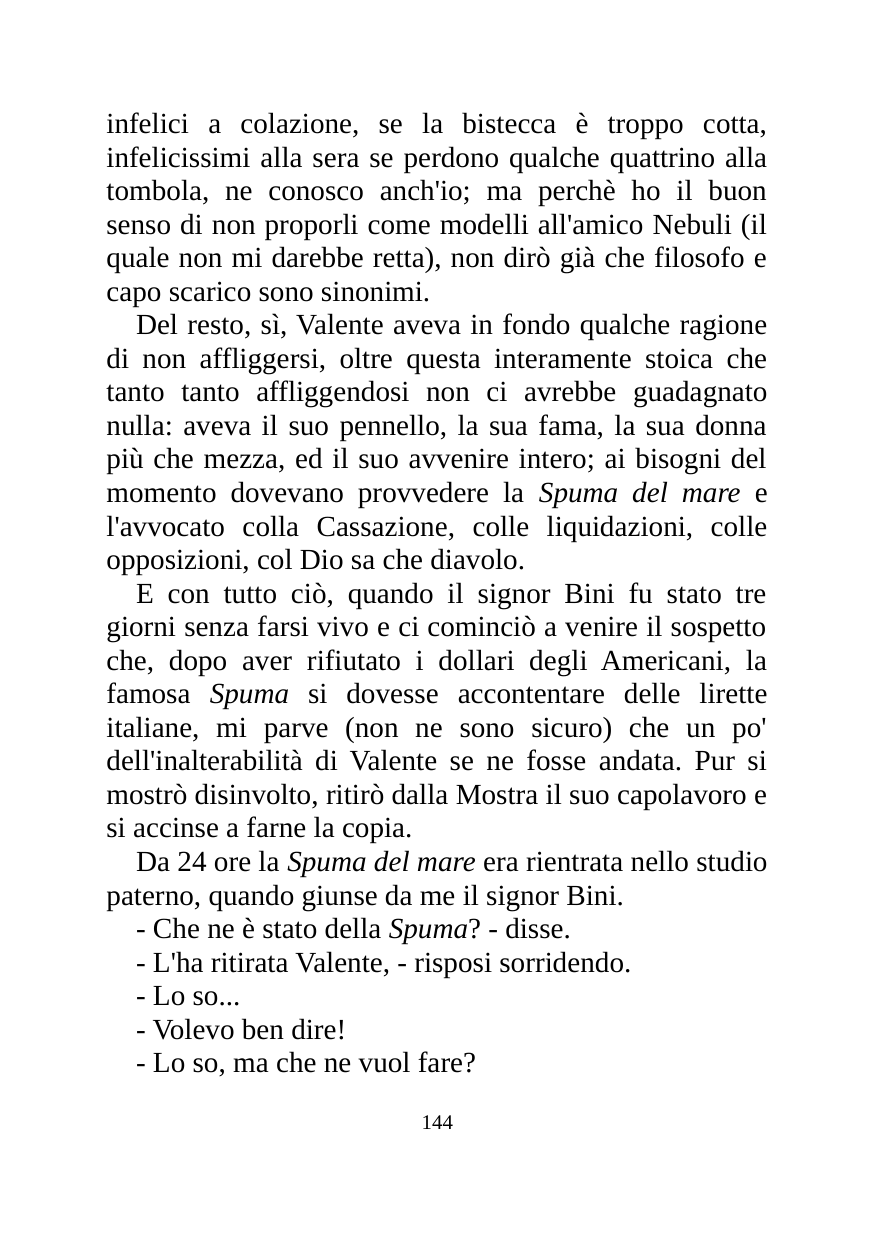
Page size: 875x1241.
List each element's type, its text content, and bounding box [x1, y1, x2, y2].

text - Che ne è stato della Spuma? - disse. [106, 911, 768, 945]
text Del resto, sì, Valente aveva in fondo qualche ragione di non affliggersi, oltre questa interamente stoica che tanto tanto affliggendosi non ci avrebbe guadagnato nulla: aveva il suo pennello, la sua fama, la sua donna più che mezza, ed il suo avvenire intero; ai bisogni del momento dovevano provvedere la Spuma del mare e l'avvocato colla Cassazione, colle liquidazioni, colle opposizioni, col Dio sa che diavolo. [106, 307, 768, 576]
text - Lo so... [106, 978, 768, 1012]
text - L'ha ritirata Valente, - risposi sorridendo. [106, 945, 768, 978]
text Da 24 ore la Spuma del mare era rientrata nello studio paterno, quando giunse da me il signor Bini. [106, 844, 768, 911]
text E con tutto ciò, quando il signor Bini fu stato tre giorni senza farsi vivo e ci cominciò a venire il sospetto che, dopo aver rifiutato i dollari degli Americani, la famosa Spuma si dovesse accontentare delle lirette italiane, mi parve (non ne sono sicuro) che un po' dell'inalterabilità di Valente se ne fosse andata. Pur si mostrò disinvolto, ritirò dalla Mostra il suo capolavoro e si accinse a farne la copia. [106, 576, 768, 844]
text infelici a colazione, se la bistecca è troppo cotta, infelicissimi alla sera se perdono qualche quattrino alla tombola, ne conosco anch'io; ma perchè ho il buon senso di non proporli come modelli all'amico Nebuli (il quale non mi darebbe retta), non dirò già che filosofo e capo scarico sono sinonimi. [106, 106, 768, 307]
text - Volevo ben dire! [106, 1012, 768, 1045]
text - Lo so, ma che ne vuol fare? [106, 1045, 768, 1079]
